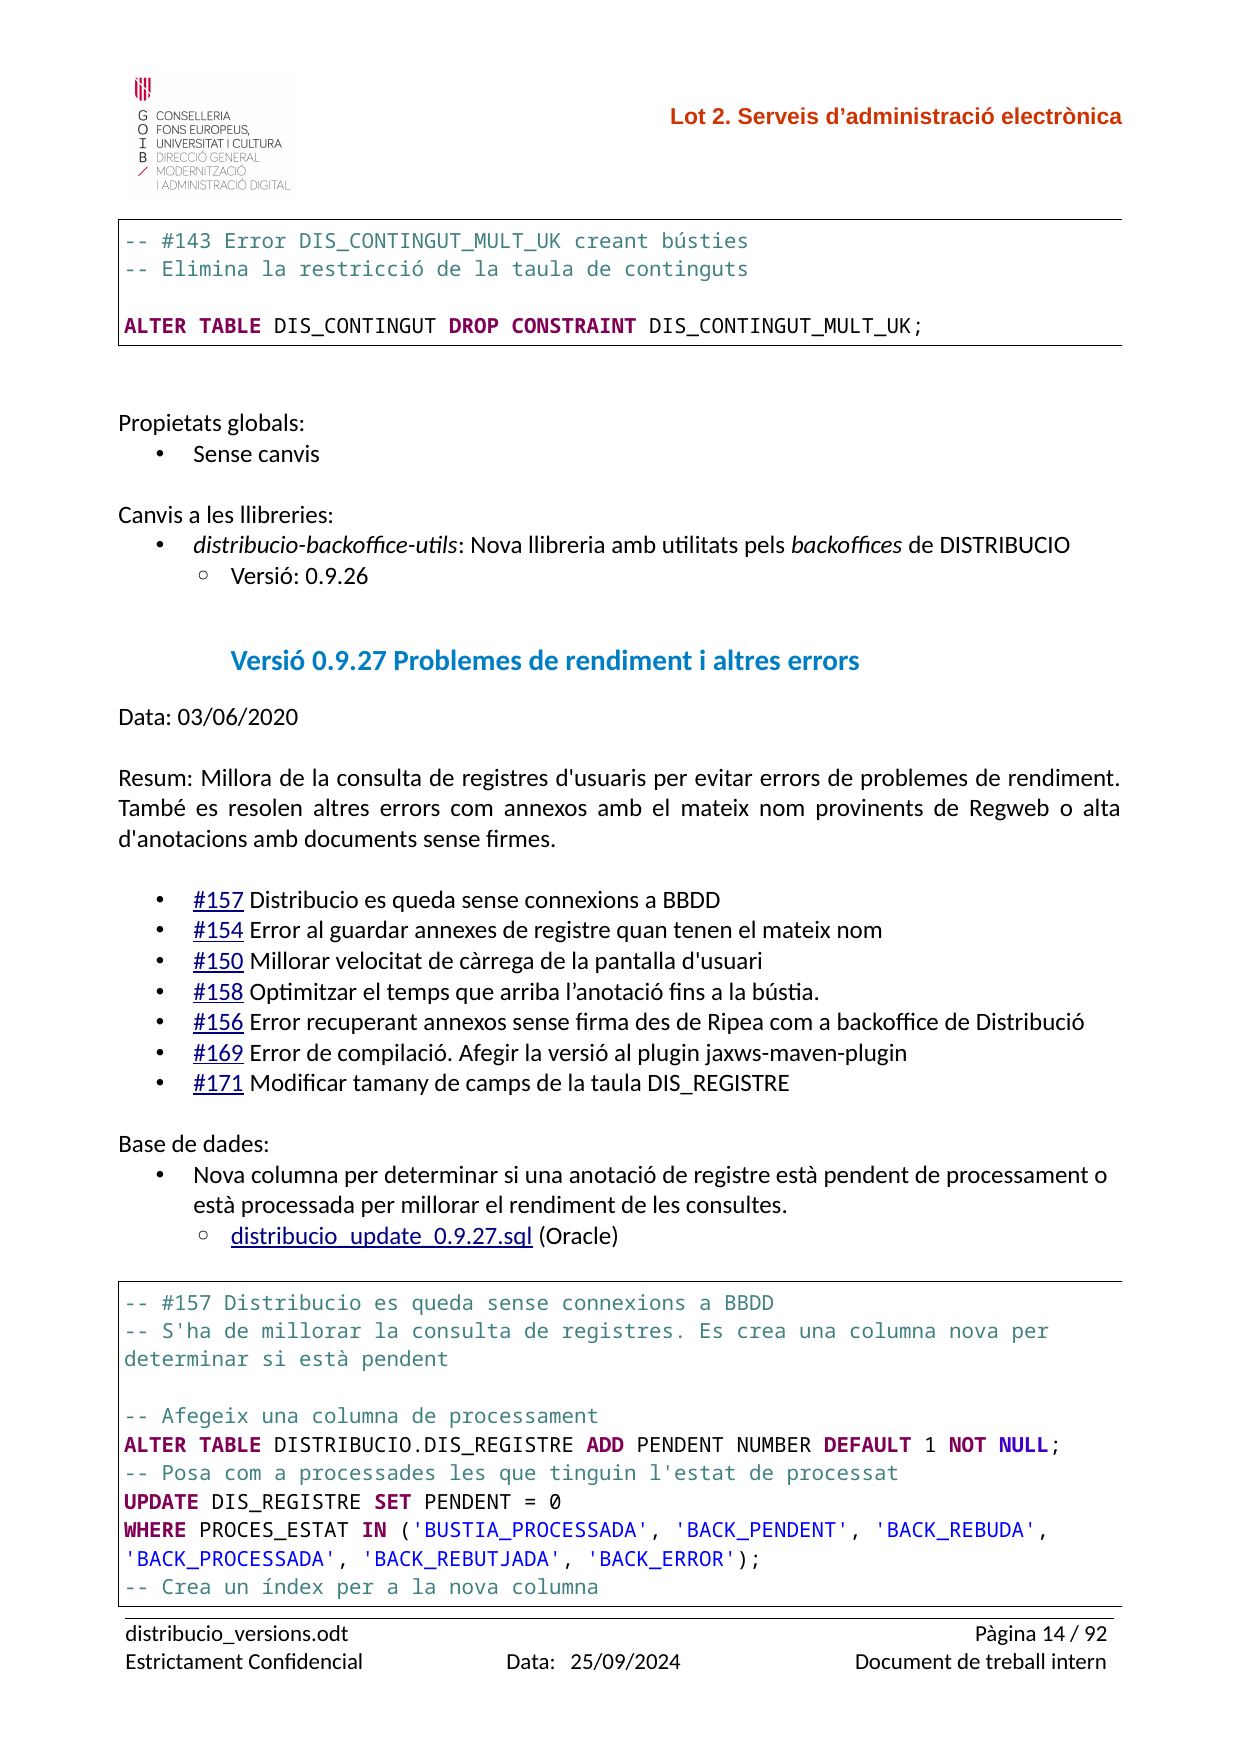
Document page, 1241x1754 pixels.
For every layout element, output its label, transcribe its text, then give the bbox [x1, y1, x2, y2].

list #158 Optimitzar el temps que arriba l’anotació fins a la bústia. [156, 976, 1122, 1006]
table_header -- #143 Error DIS_CONTINGUT_MULT_UK creant bústies -- Elimina la restricció de la taula de continguts ALTER TABLE DIS_CONTINGUT DROP CONSTRAINT DIS_CONTINGUT_MULT_UK; [119, 220, 1122, 345]
list #171 Modificar tamany de camps de la taula DIS_REGISTRE [156, 1067, 1122, 1098]
list #154 Error al guardar annexes de registre quan tenen el mateix nom [156, 915, 1122, 945]
list #157 Distribucio es queda sense connexions a BBDD [156, 884, 1122, 915]
table_header -- #157 Distribucio es queda sense connexions a BBDD -- S'ha de millorar la consulta de registres. Es crea una columna nova per determinar si està pendent -- Afegeix una columna de processament ALTER TABLE DISTRIBUCIO.DIS_REGISTRE ADD PENDENT NUMBER DEFAULT 1 NOT NULL; -- Posa com a processades les que tinguin l'estat de processat UPDATE DIS_REGISTRE SET PENDENT = 0 WHERE PROCES_ESTAT IN ('BUSTIA_PROCESSADA', 'BACK_PENDENT', 'BACK_REBUDA', 'BACK_PROCESSADA', 'BACK_REBUTJADA', 'BACK_ERROR'); -- Crea un índex per a la nova columna [119, 1282, 1122, 1606]
list Sense canvis [156, 438, 1122, 468]
list Versió: 0.9.26 [193, 560, 1122, 591]
list #156 Error recuperant annexos sense firma des de Ripea com a backoffice de Distribució [156, 1006, 1122, 1037]
text Canvis a les llibreries: [118, 499, 1122, 529]
text Data: 03/06/2020 [118, 701, 1122, 732]
text Propietats globals: [118, 407, 1122, 438]
subtitle Versió 0.9.27 Problemes de rendiment i altres errors [153, 642, 1122, 677]
list distribucio-backoffice-utils: Nova llibreria amb utilitats pels backoffices de DISTRIBUCIO [156, 529, 1122, 560]
list #150 Millorar velocitat de càrrega de la pantalla d'usuari [156, 945, 1122, 976]
list Nova columna per determinar si una anotació de registre està pendent de processament o està processada per millorar el rendiment de les consultes. [156, 1159, 1122, 1220]
text Resum: Millora de la consulta de registres d'usuaris per evitar errors de problemes de rendiment. També es resolen altres errors com annexos amb el mateix nom provinents de Regweb o alta d'anotacions amb documents sense firmes. [118, 762, 1122, 854]
picture [126, 70, 299, 197]
list #169 Error de compilació. Afegir la versió al plugin jaxws-maven-plugin [156, 1037, 1122, 1067]
list distribucio_update_0.9.27.sql (Oracle) [193, 1220, 1122, 1250]
text Base de dades: [118, 1128, 1122, 1159]
